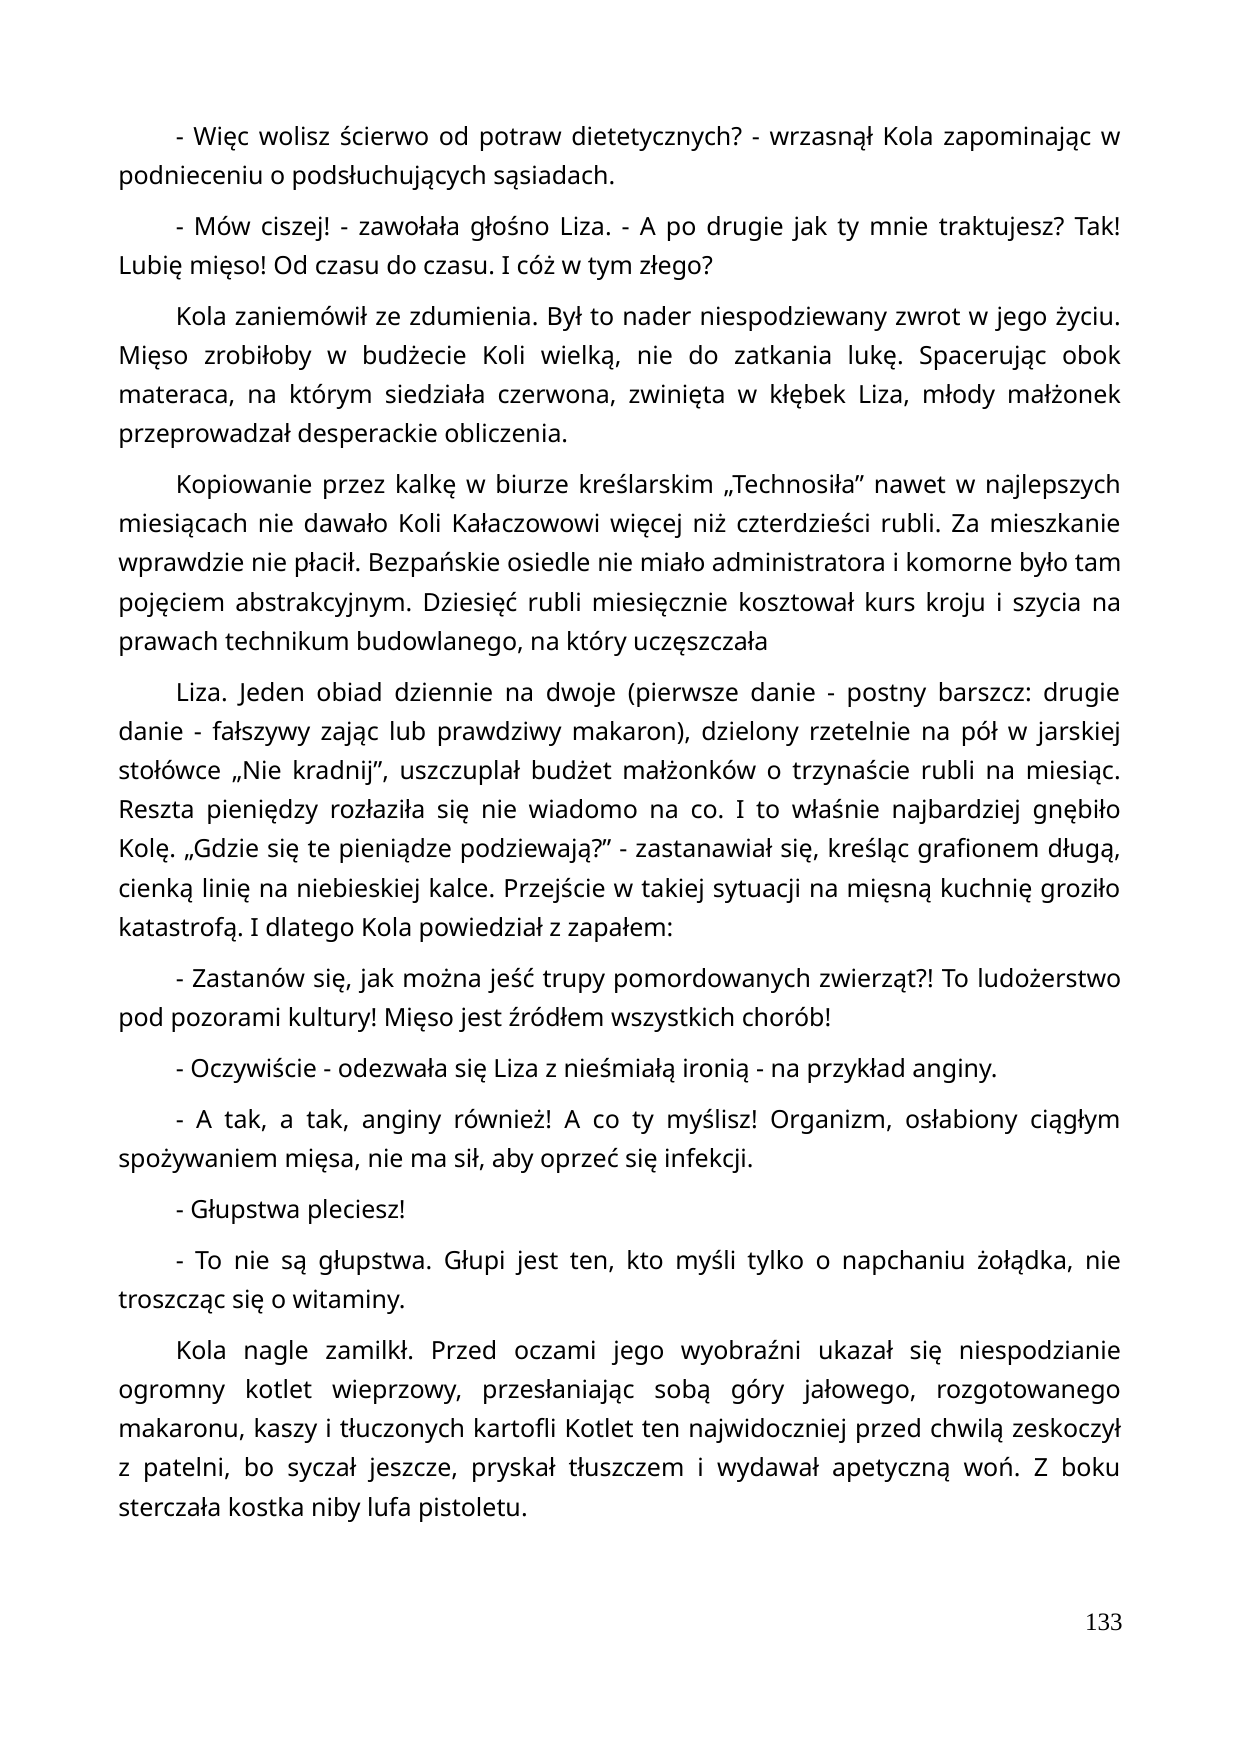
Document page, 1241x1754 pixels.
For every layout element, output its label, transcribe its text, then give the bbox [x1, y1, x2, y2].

text - Głupstwa pleciesz! [118, 1191, 1122, 1226]
text Liza. Jeden obiad dziennie na dwoje (pierwsze danie - postny barszcz: drugie danie - fałszywy zając lub prawdziwy makaron), dzielony rzetelnie na pół w jarskiej stołówce „Nie kradnij”, uszczuplał budżet małżonków o trzynaście rubli na miesiąc. Reszta pieniędzy rozłaziła się nie wiadomo na co. I to właśnie najbardziej gnębiło Kolę. „Gdzie się te pieniądze podziewają?” - zastanawiał się, kreśląc grafionem długą, cienką linię na niebieskiej kalce. Przejście w takiej sytuacji na mięsną kuchnię groziło katastrofą. I dlatego Kola powiedział z zapałem: [118, 674, 1122, 943]
text - Zastanów się, jak można jeść trupy pomordowanych zwierząt?! To ludożerstwo pod pozorami kultury! Mięso jest źródłem wszystkich chorób! [118, 960, 1122, 1033]
text Kola zaniemówił ze zdumienia. Był to nader niespodziewany zwrot w jego życiu. Mięso zrobiłoby w budżecie Koli wielką, nie do zatkania lukę. Spacerując obok materaca, na którym siedziała czerwona, zwinięta w kłębek Liza, młody małżonek przeprowadzał desperackie obliczenia. [118, 298, 1122, 450]
text - Więc wolisz ścierwo od potraw dietetycznych? - wrzasnął Kola zapominając w podnieceniu o podsłuchujących sąsiadach. [118, 118, 1122, 191]
text Kopiowanie przez kalkę w biurze kreślarskim „Technosiła” nawet w najlepszych miesiącach nie dawało Koli Kałaczowowi więcej niż czterdzieści rubli. Za mieszkanie wprawdzie nie płacił. Bezpańskie osiedle nie miało administratora i komorne było tam pojęciem abstrakcyjnym. Dziesięć rubli miesięcznie kosztował kurs kroju i szycia na prawach technikum budowlanego, na który uczęszczała [118, 467, 1122, 657]
text - Mów ciszej! - zawołała głośno Liza. - A po drugie jak ty mnie traktujesz? Tak! Lubię mięso! Od czasu do czasu. I cóż w tym złego? [118, 208, 1122, 281]
text - To nie są głupstwa. Głupi jest ten, kto myśli tylko o napchaniu żołądka, nie troszcząc się o witaminy. [118, 1242, 1122, 1316]
text - A tak, a tak, anginy również! A co ty myślisz! Organizm, osłabiony ciągłym spożywaniem mięsa, nie ma sił, aby oprzeć się infekcji. [118, 1101, 1122, 1174]
text - Oczywiście - odezwała się Liza z nieśmiałą ironią - na przykład anginy. [118, 1050, 1122, 1084]
text Kola nagle zamilkł. Przed oczami jego wyobraźni ukazał się niespodzianie ogromny kotlet wieprzowy, przesłaniając sobą góry jałowego, rozgotowanego makaronu, kaszy i tłuczonych kartofli Kotlet ten najwidoczniej przed chwilą zeskoczył z patelni, bo syczał jeszcze, pryskał tłuszczem i wydawał apetyczną woń. Z boku sterczała kostka niby lufa pistoletu. [118, 1332, 1122, 1523]
